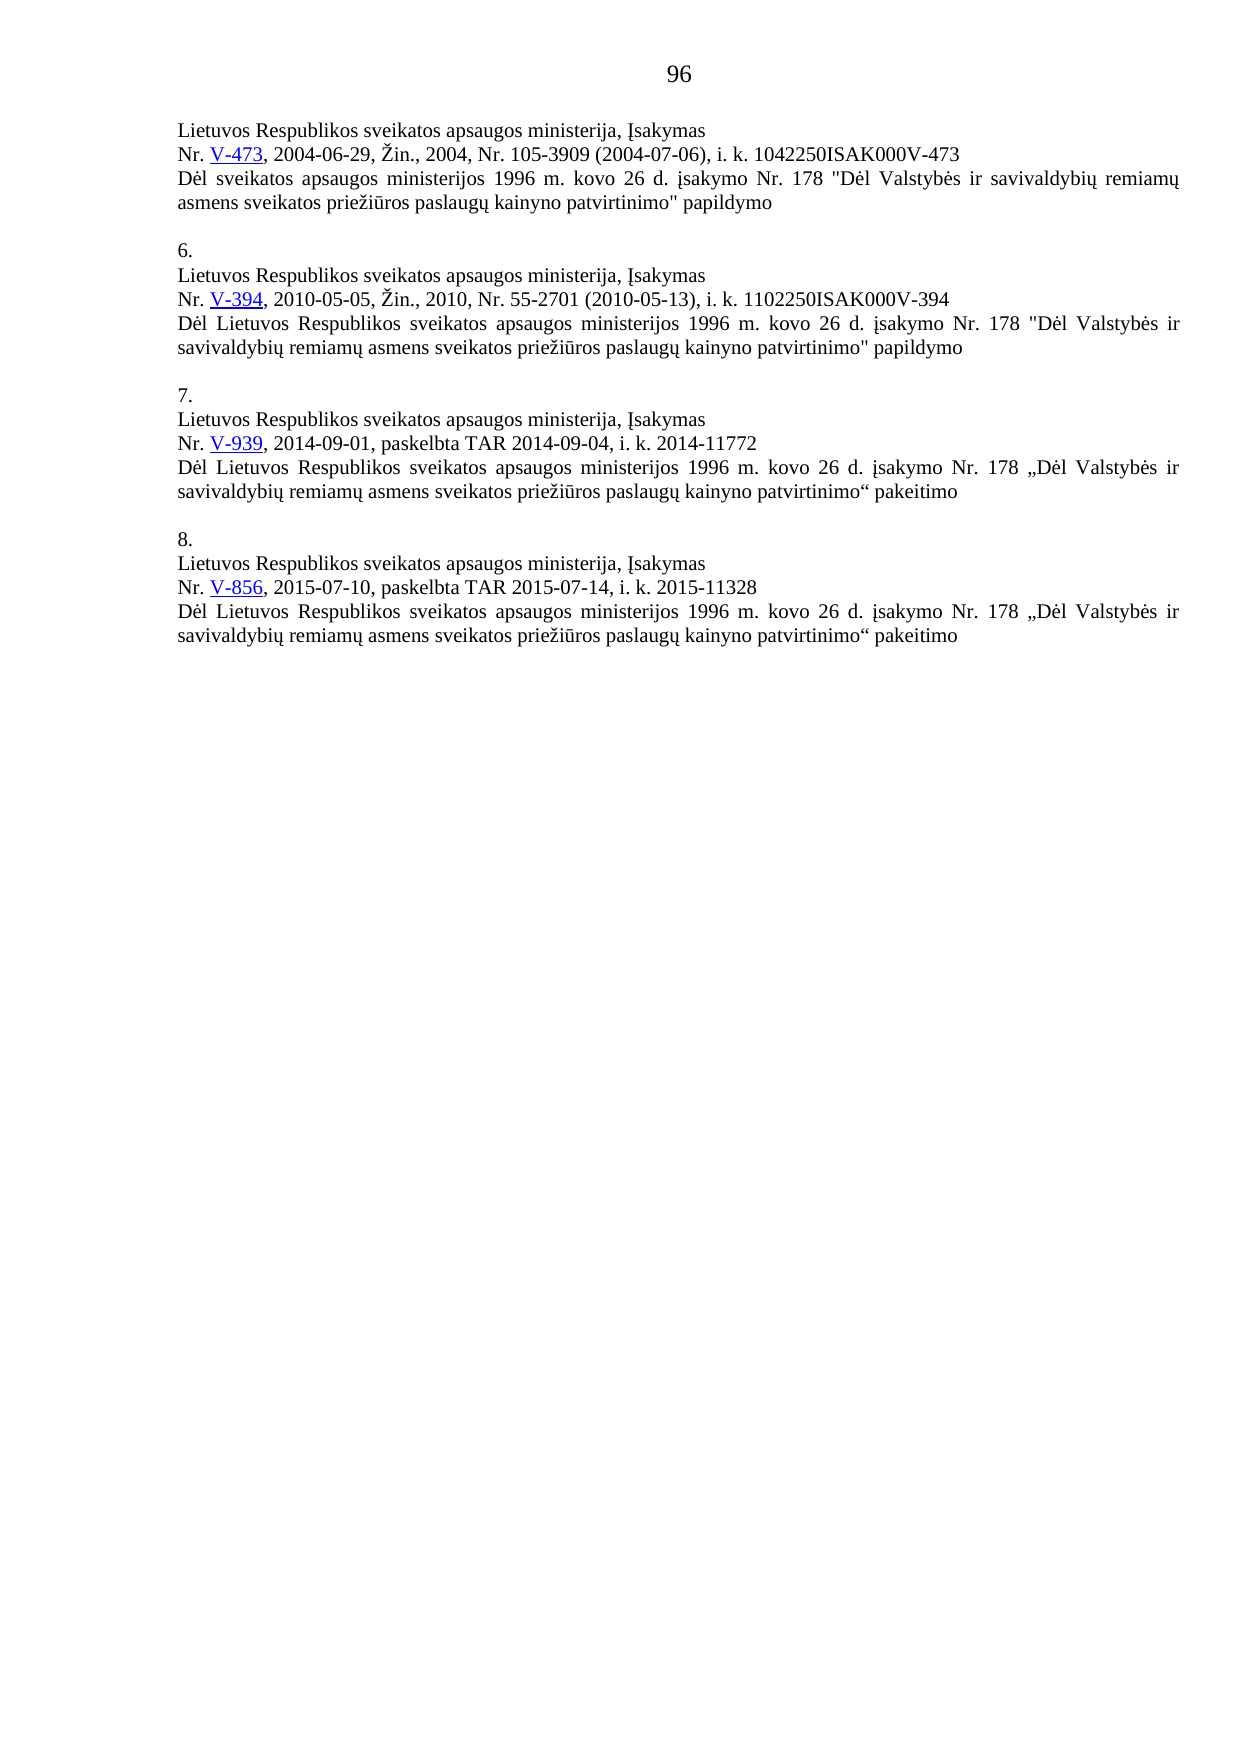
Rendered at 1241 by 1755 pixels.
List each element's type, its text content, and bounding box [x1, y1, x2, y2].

text Lietuvos Respublikos sveikatos apsaugos ministerija, Įsakymas [177, 407, 1181, 431]
text Lietuvos Respublikos sveikatos apsaugos ministerija, Įsakymas [177, 118, 1181, 142]
text Dėl Lietuvos Respublikos sveikatos apsaugos ministerijos 1996 m. kovo 26 d. įsakymo Nr. 178 „Dėl Valstybės ir savivaldybių remiamų asmens sveikatos priežiūros paslaugų kainyno patvirtinimo“ pakeitimo [177, 599, 1181, 647]
text Dėl sveikatos apsaugos ministerijos 1996 m. kovo 26 d. įsakymo Nr. 178 "Dėl Valstybės ir savivaldybių remiamų asmens sveikatos priežiūros paslaugų kainyno patvirtinimo" papildymo [177, 166, 1181, 214]
text 7. [177, 383, 1181, 407]
text Lietuvos Respublikos sveikatos apsaugos ministerija, Įsakymas [177, 551, 1181, 575]
text Dėl Lietuvos Respublikos sveikatos apsaugos ministerijos 1996 m. kovo 26 d. įsakymo Nr. 178 "Dėl Valstybės ir savivaldybių remiamų asmens sveikatos priežiūros paslaugų kainyno patvirtinimo" papildymo [177, 311, 1181, 359]
text Nr. V-394, 2010-05-05, Žin., 2010, Nr. 55-2701 (2010-05-13), i. k. 1102250ISAK000V-394 [177, 287, 1181, 311]
text 6. [177, 238, 1181, 262]
text Dėl Lietuvos Respublikos sveikatos apsaugos ministerijos 1996 m. kovo 26 d. įsakymo Nr. 178 „Dėl Valstybės ir savivaldybių remiamų asmens sveikatos priežiūros paslaugų kainyno patvirtinimo“ pakeitimo [177, 455, 1181, 503]
text Lietuvos Respublikos sveikatos apsaugos ministerija, Įsakymas [177, 262, 1181, 287]
text 8. [177, 527, 1181, 551]
text Nr. V-473, 2004-06-29, Žin., 2004, Nr. 105-3909 (2004-07-06), i. k. 1042250ISAK000V-473 [177, 142, 1181, 166]
text Nr. V-856, 2015-07-10, paskelbta TAR 2015-07-14, i. k. 2015-11328 [177, 575, 1181, 599]
text Nr. V-939, 2014-09-01, paskelbta TAR 2014-09-04, i. k. 2014-11772 [177, 431, 1181, 455]
